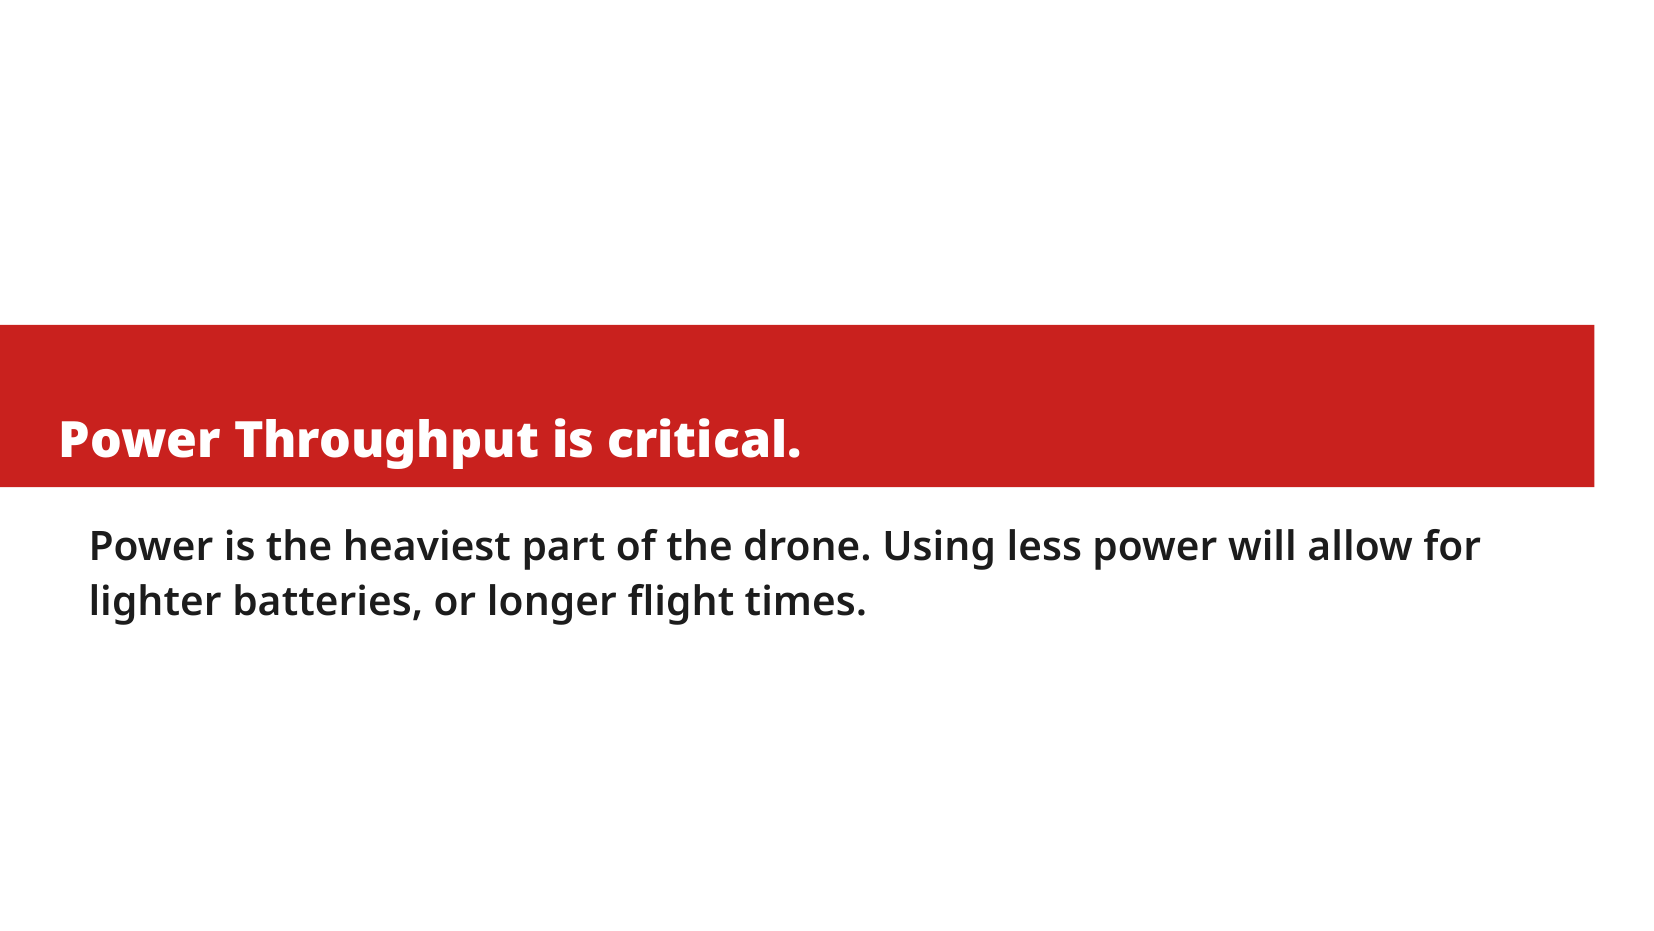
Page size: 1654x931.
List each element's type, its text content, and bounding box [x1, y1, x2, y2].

list Power is the heaviest part of the drone. Using less power will allow for lighter batteries, or longer flight times. [88, 516, 1565, 827]
title Power Throughput is critical. [59, 354, 1565, 473]
